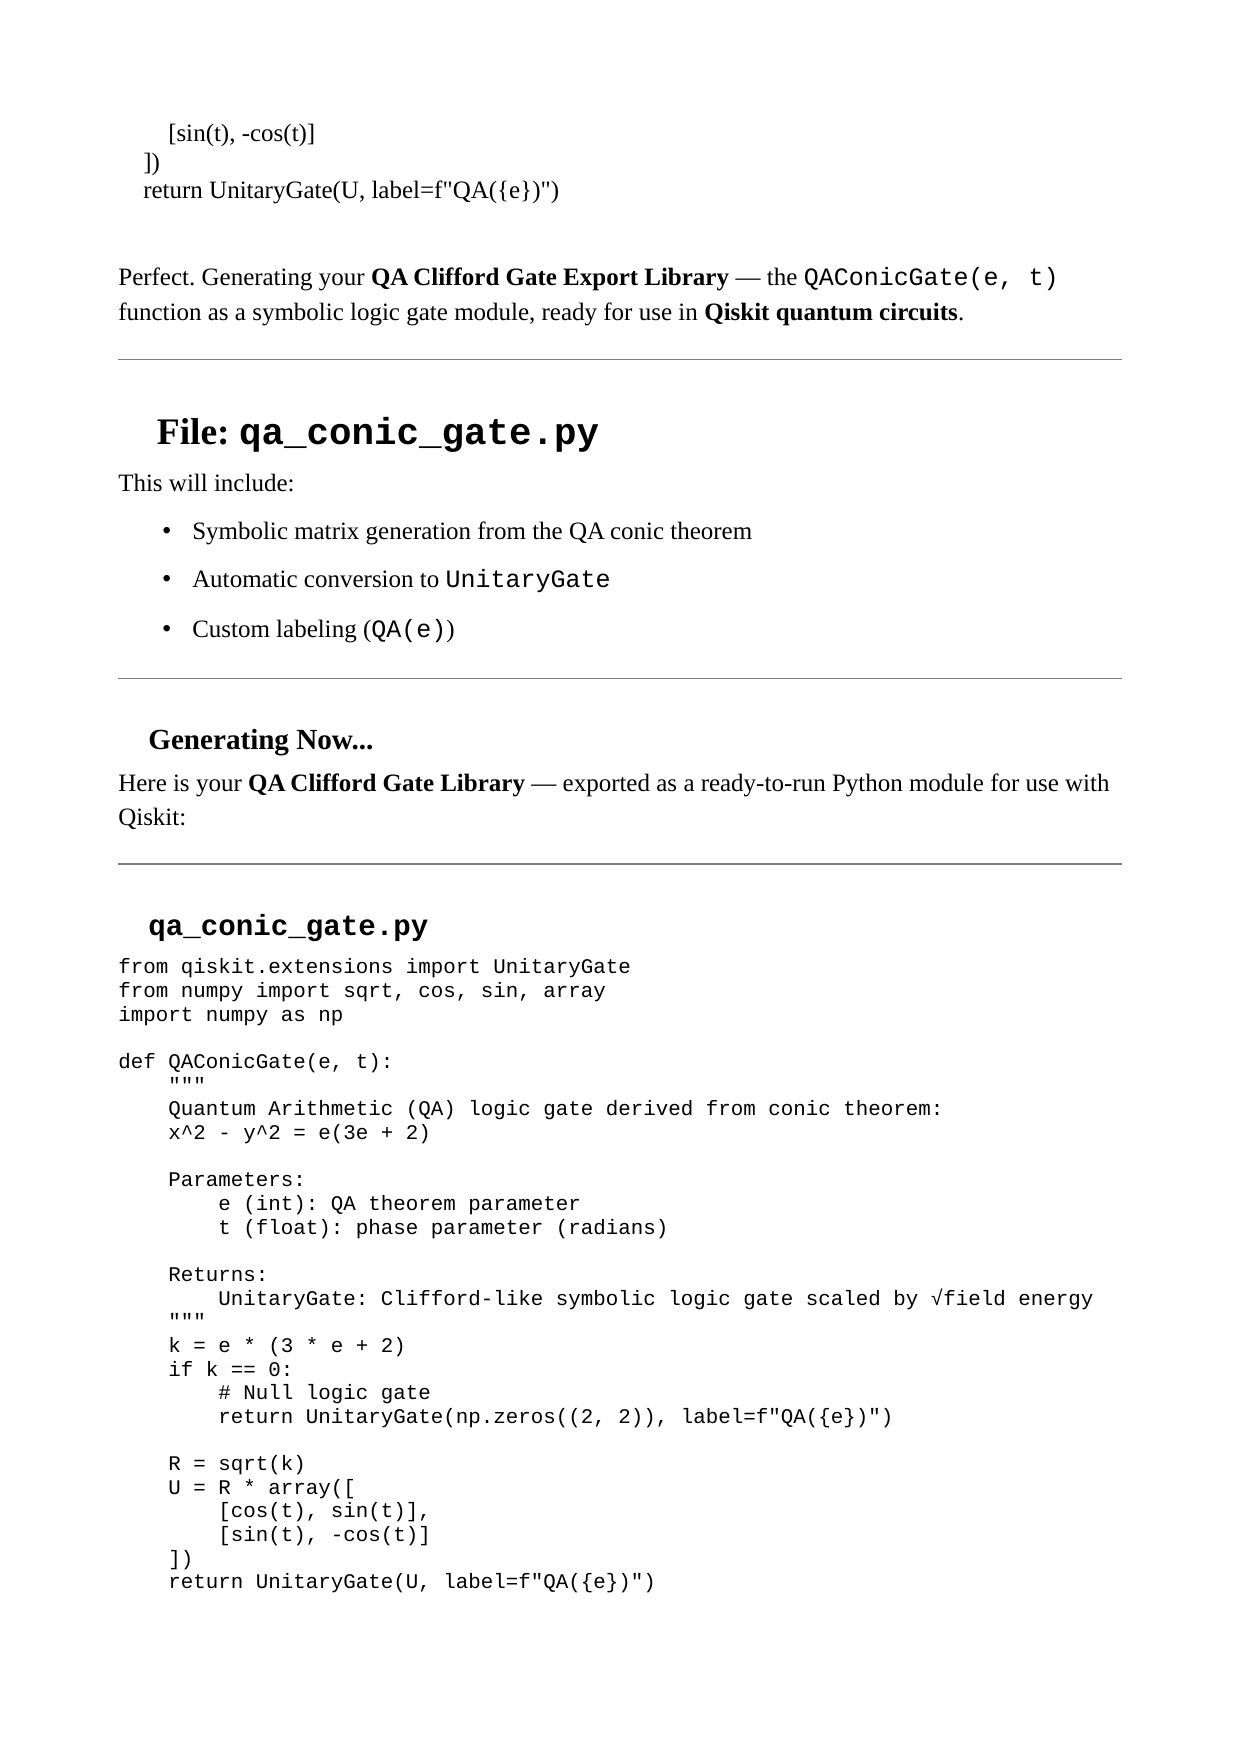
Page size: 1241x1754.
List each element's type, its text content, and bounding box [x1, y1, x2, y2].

text import numpy as np [118, 1004, 1122, 1027]
list Custom labeling (QA(e)) [162, 614, 1122, 644]
text Here is your QA Clifford Gate Library — exported as a ready-to-run Python module for use with Qiskit: [118, 768, 1122, 830]
text x^2 - y^2 = e(3e + 2) [118, 1122, 1122, 1146]
text [sin(t), -cos(t)] [118, 118, 1122, 147]
text return UnitaryGate(np.zeros((2, 2)), label=f"QA({e})") [118, 1406, 1122, 1429]
text Parameters: [118, 1169, 1122, 1193]
text Perfect. Generating your QA Clifford Gate Export Library — the QAConicGate(e, t) function as a symbolic logic gate module, ready for use in Qiskit quantum circuits. [118, 262, 1122, 326]
text Returns: [118, 1264, 1122, 1288]
subtitle 📄 qa_conic_gate.py [118, 908, 1122, 944]
text [cos(t), sin(t)], [118, 1500, 1122, 1524]
text e (int): QA theorem parameter [118, 1193, 1122, 1217]
text """ [118, 1075, 1122, 1098]
text return UnitaryGate(U, label=f"QA({e})") [118, 176, 1122, 204]
text ]) [118, 147, 1122, 176]
text from qiskit.extensions import UnitaryGate [118, 957, 1122, 980]
text return UnitaryGate(U, label=f"QA({e})") [118, 1571, 1122, 1595]
text k = e * (3 * e + 2) [118, 1335, 1122, 1358]
text t (float): phase parameter (radians) [118, 1217, 1122, 1240]
text ]) [118, 1548, 1122, 1571]
text U = R * array([ [118, 1477, 1122, 1500]
text """ [118, 1311, 1122, 1335]
list Symbolic matrix generation from the QA conic theorem [162, 516, 1122, 545]
text [sin(t), -cos(t)] [118, 1524, 1122, 1548]
subtitle ✅ Generating Now... [118, 722, 1122, 756]
text This will include: [118, 468, 1122, 497]
text from numpy import sqrt, cos, sin, array [118, 980, 1122, 1004]
text if k == 0: [118, 1358, 1122, 1382]
text R = sqrt(k) [118, 1453, 1122, 1477]
text def QAConicGate(e, t): [118, 1051, 1122, 1075]
text Quantum Arithmetic (QA) logic gate derived from conic theorem: [118, 1098, 1122, 1122]
text # Null logic gate [118, 1382, 1122, 1406]
list Automatic conversion to UnitaryGate [162, 564, 1122, 594]
text UnitaryGate: Clifford-like symbolic logic gate scaled by √field energy [118, 1288, 1122, 1311]
subtitle 🔧 File: qa_conic_gate.py [118, 410, 1122, 456]
